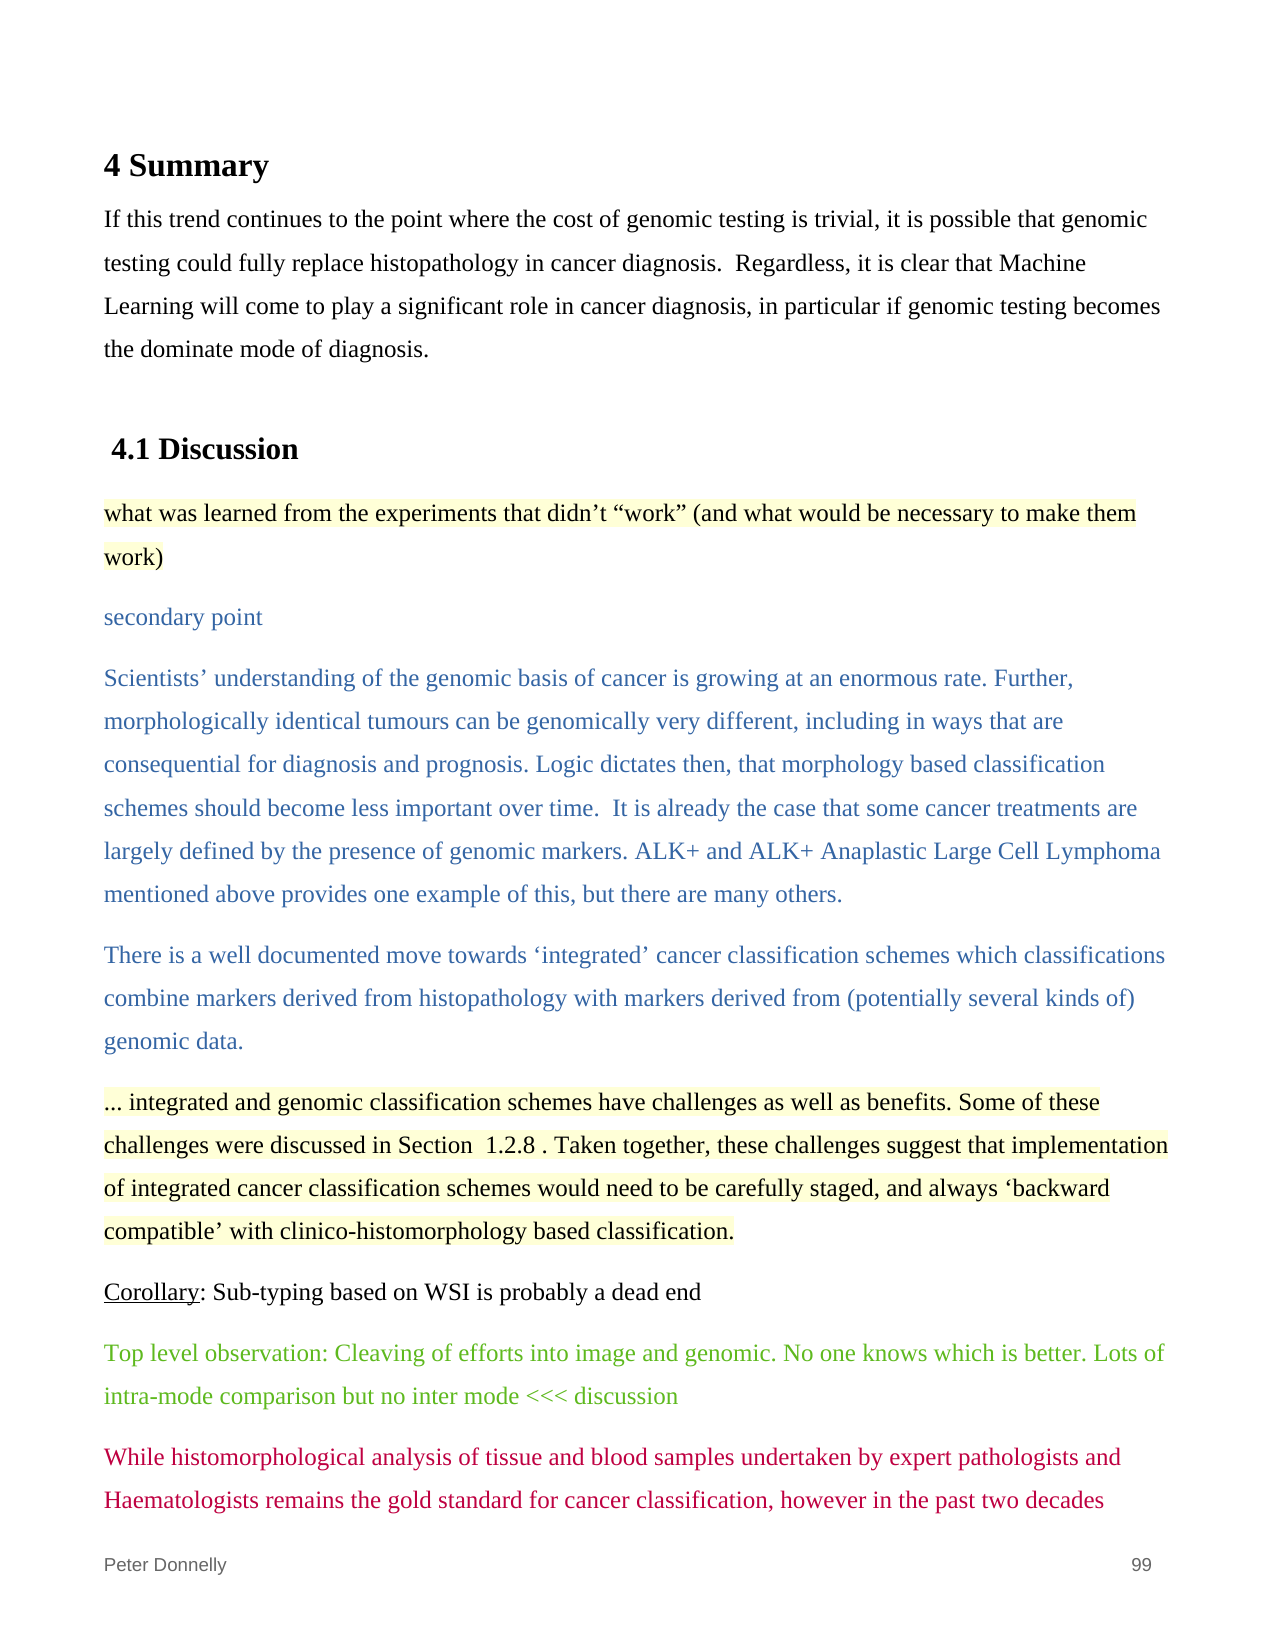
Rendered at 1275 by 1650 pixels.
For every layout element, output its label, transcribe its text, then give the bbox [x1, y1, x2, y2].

text Corollary: Sub-typing based on WSI is probably a dead end [103, 1277, 1181, 1306]
subtitle Discussion [103, 430, 1181, 466]
text secondary point [103, 602, 1181, 631]
text Top level observation: Cleaving of efforts into image and genomic. No one knows which is better. Lots of intra-mode comparison but no inter mode <<< discussion [103, 1338, 1181, 1410]
text There is a well documented move towards ‘integrated’ cancer classification schemes which classifications combine markers derived from histopathology with markers derived from (potentially several kinds of) genomic data. [103, 940, 1181, 1055]
text While histomorphological analysis of tissue and blood samples undertaken by expert pathologists and Haematologists remains the gold standard for cancer classification, however in the past two decades [103, 1442, 1181, 1514]
text If this trend continues to the point where the cost of genomic testing is trivial, it is possible that genomic testing could fully replace histopathology in cancer diagnosis. Regardless, it is clear that Machine Learning will come to play a significant role in cancer diagnosis, in particular if genomic testing becomes the dominate mode of diagnosis. [103, 204, 1181, 363]
subtitle Summary [103, 145, 1181, 183]
text what was learned from the experiments that didn’t “work” (and what would be necessary to make them work) [103, 498, 1181, 570]
text Scientists’ understanding of the genomic basis of cancer is growing at an enormous rate. Further, morphologically identical tumours can be genomically very different, including in ways that are consequential for diagnosis and prognosis. Logic dictates then, that morphology based classification schemes should become less important over time. It is already the case that some cancer treatments are largely defined by the presence of genomic markers. ALK+ and ALK+ Anaplastic Large Cell Lymphoma mentioned above provides one example of this, but there are many others. [103, 663, 1181, 908]
text ... integrated and genomic classification schemes have challenges as well as benefits. Some of these challenges were discussed in Section 1.2.8. Taken together, these challenges suggest that implementation of integrated cancer classification schemes would need to be carefully staged, and always ‘backward compatible’ with clinico-histomorphology based classification. [103, 1087, 1181, 1245]
